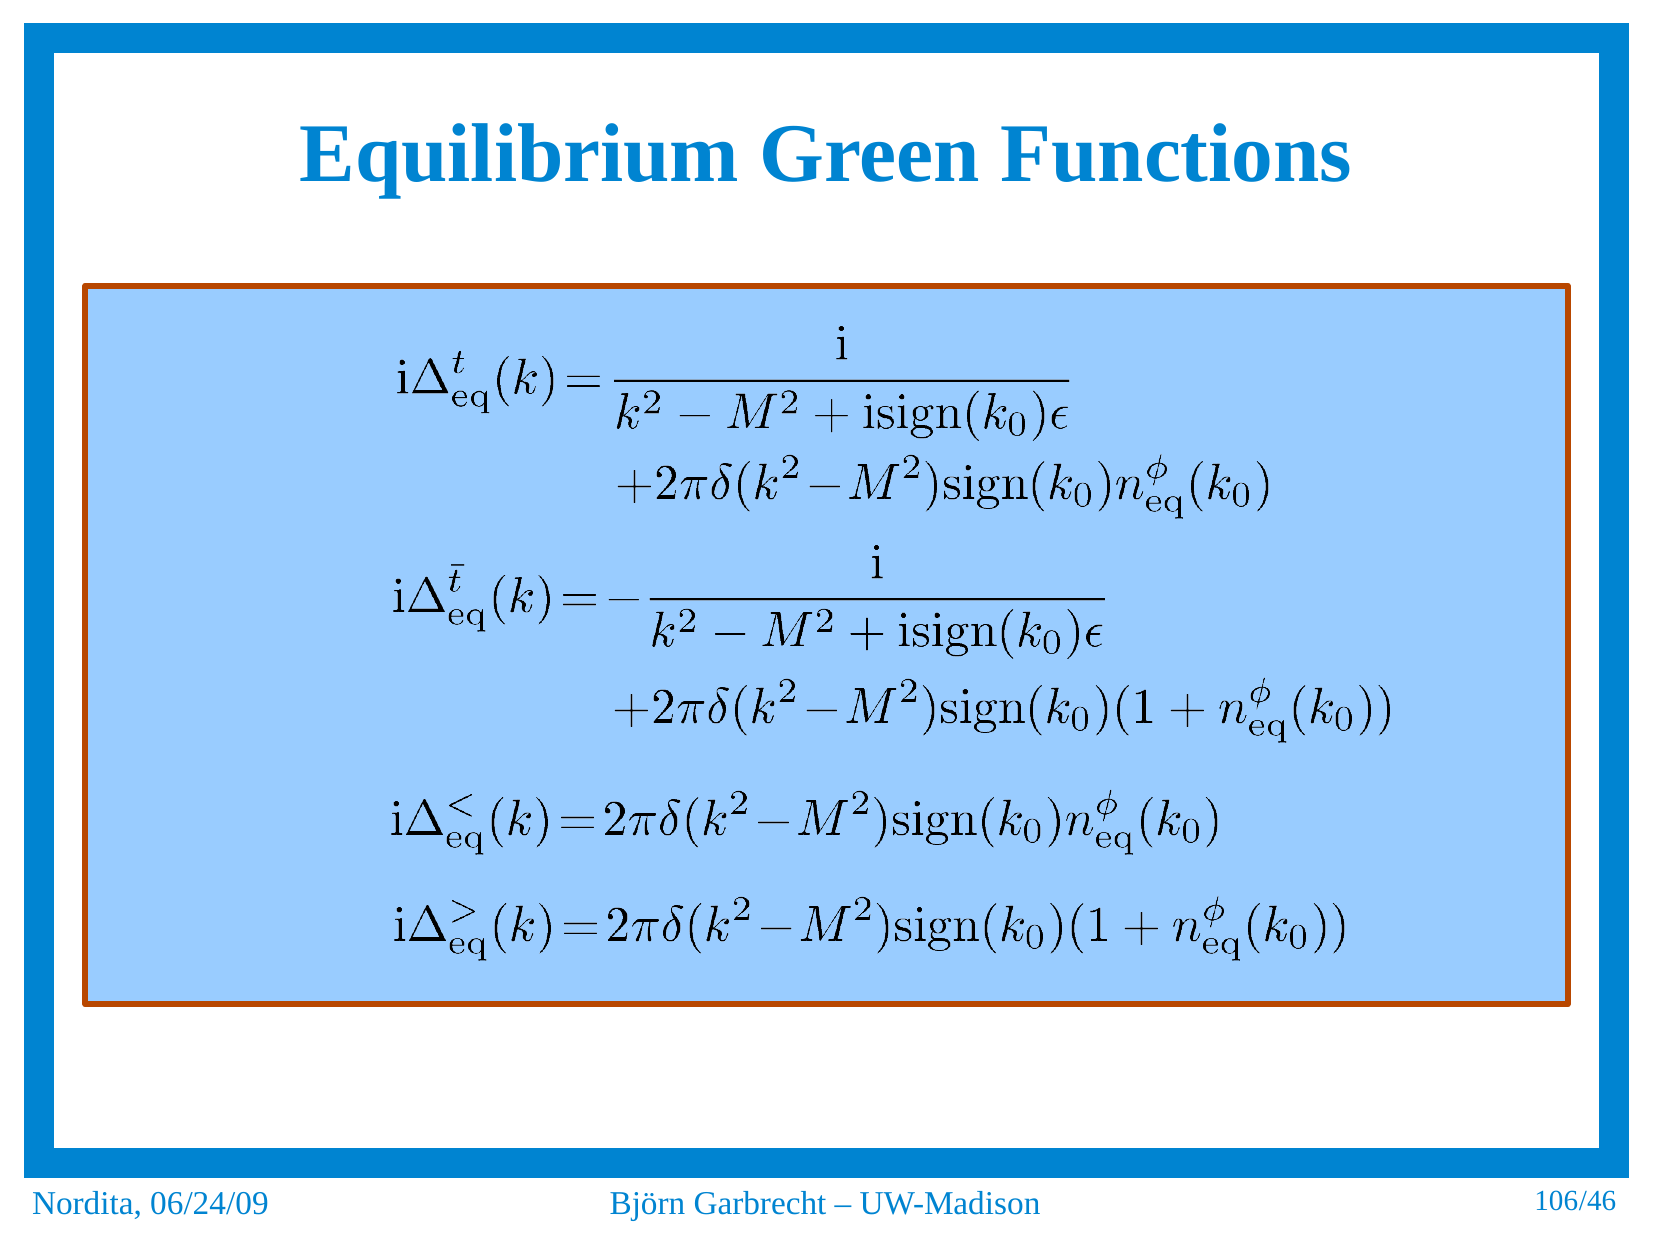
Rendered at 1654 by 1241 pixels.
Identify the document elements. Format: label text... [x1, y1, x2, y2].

picture [389, 892, 1354, 964]
picture [611, 450, 1276, 521]
picture [392, 320, 1077, 446]
picture [388, 539, 1113, 664]
picture [386, 786, 1227, 857]
title Equilibrium Green Functions [82, 49, 1571, 257]
text_box [85, 285, 1568, 1005]
picture [608, 674, 1399, 745]
